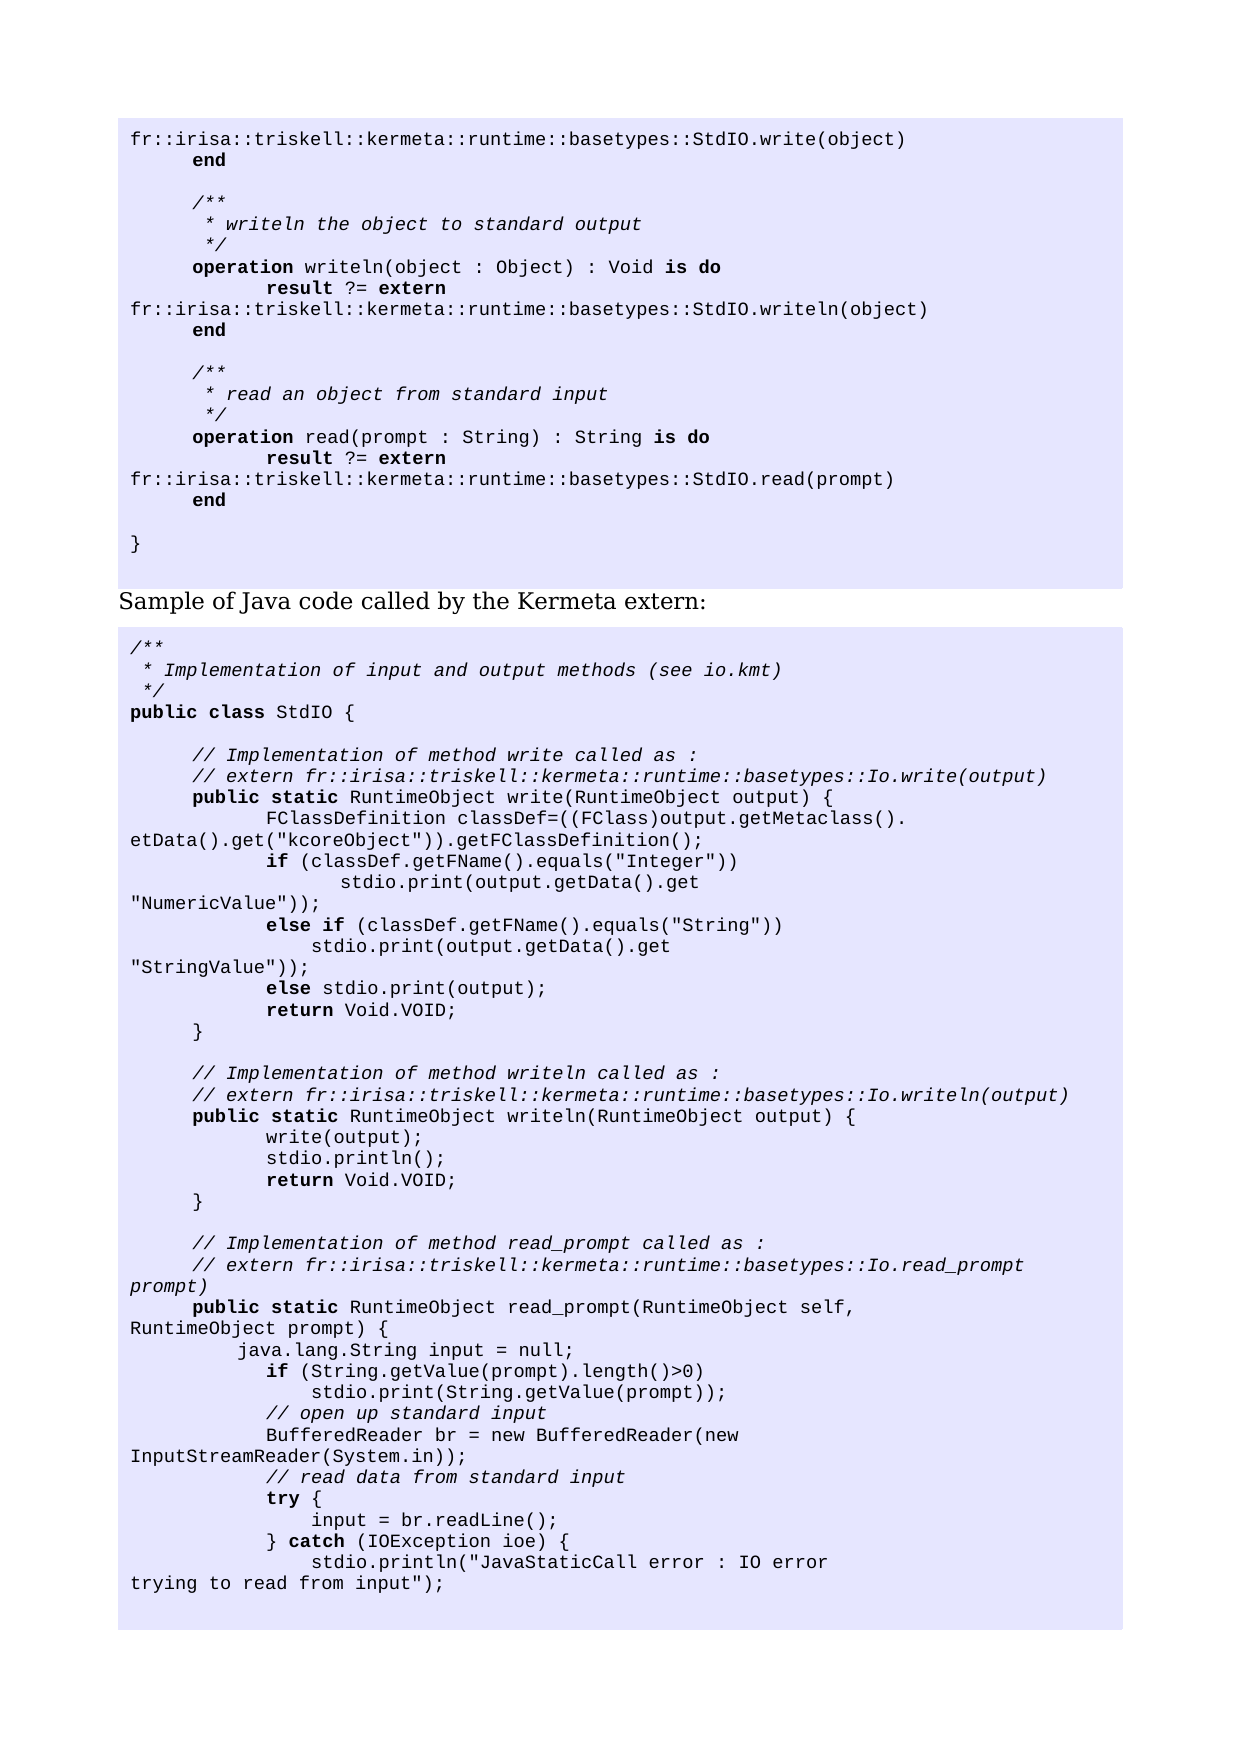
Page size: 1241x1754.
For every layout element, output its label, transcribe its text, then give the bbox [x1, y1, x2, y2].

list /** * Implementation of input and output methods (see io.kmt) */ public class StdIO { // Implementation of method write called as : // extern fr::irisa::triskell::kermeta::runtime::basetypes::Io.write(output) public static RuntimeObject write(RuntimeObject output) { FClassDefinition classDef=((FClass)output.getMetaclass(). etData().get("kcoreObject")).getFClassDefinition(); if (classDef.getFName().equals("Integer")) stdio.print(output.getData().get "NumericValue")); else if (classDef.getFName().equals("String")) stdio.print(output.getData().get "StringValue")); else stdio.print(output); return Void.VOID; } // Implementation of method writeln called as : // extern fr::irisa::triskell::kermeta::runtime::basetypes::Io.writeln(output) public static RuntimeObject writeln(RuntimeObject output) { write(output); stdio.println(); return Void.VOID; } // Implementation of method read_prompt called as : // extern fr::irisa::triskell::kermeta::runtime::basetypes::Io.read_prompt prompt) public static RuntimeObject read_prompt(RuntimeObject self, RuntimeObject prompt) { java.lang.String input = null; if (String.getValue(prompt).length()>0) stdio.print(String.getValue(prompt)); // open up standard input BufferedReader br = new BufferedReader(new InputStreamReader(System.in)); // read data from standard input try { input = br.readLine(); } catch (IOException ioe) { stdio.println("JavaStaticCall error : IO error trying to read from input"); [119, 629, 1122, 1629]
text Sample of Java code called by the Kermeta extern: [118, 589, 1122, 615]
list fr::irisa::triskell::kermeta::runtime::basetypes::StdIO.write(object) end /** * writeln the object to standard output */ operation writeln(object : Object) : Void is do result ?= extern fr::irisa::triskell::kermeta::runtime::basetypes::StdIO.writeln(object) end /** * read an object from standard input */ operation read(prompt : String) : String is do result ?= extern fr::irisa::triskell::kermeta::runtime::basetypes::StdIO.read(prompt) end } [119, 119, 1122, 588]
